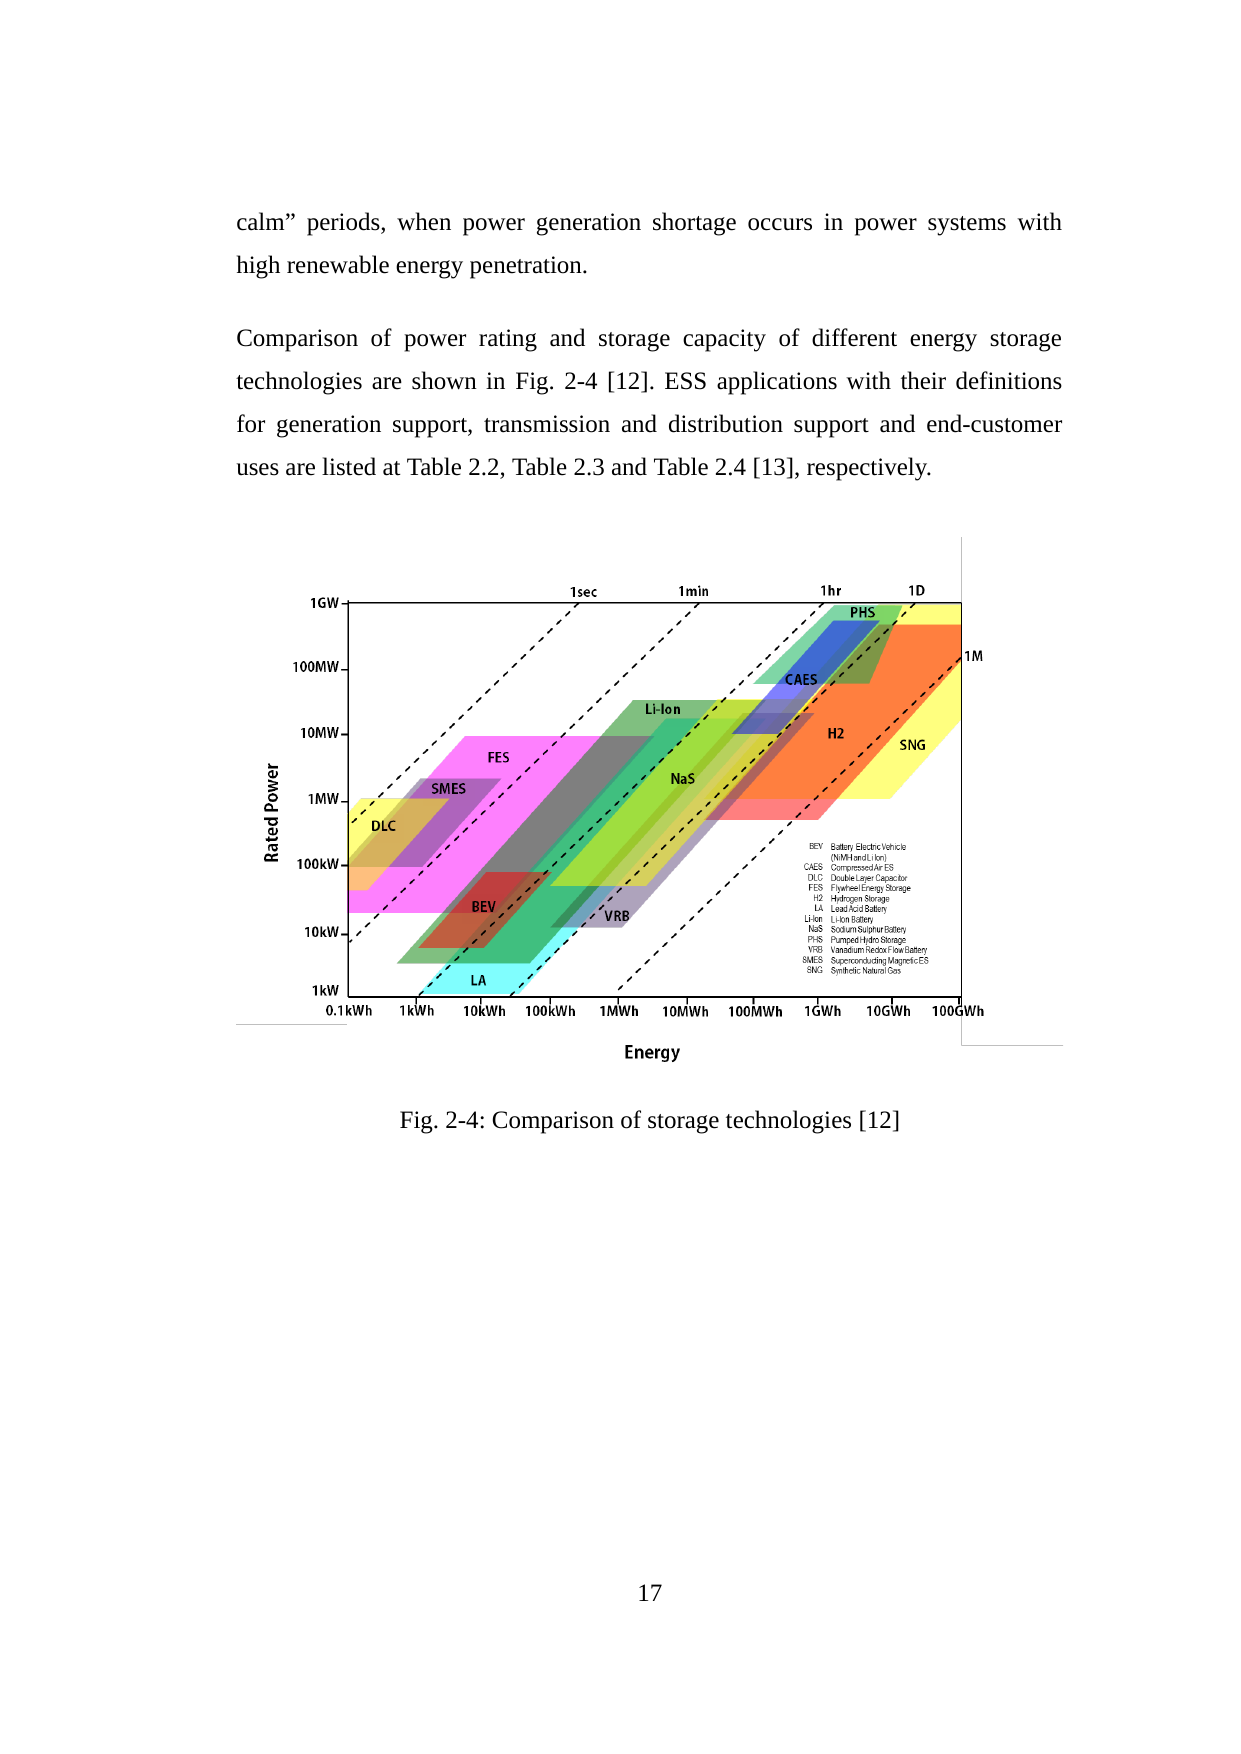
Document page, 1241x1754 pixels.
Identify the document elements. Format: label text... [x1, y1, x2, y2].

text calm” periods, when power generation shortage occurs in power systems with high renewable energy penetration. [236, 207, 1063, 279]
text Comparison of power rating and storage capacity of different energy storage technologies are shown in Fig. 2-4 [12]⁠. ESS applications with their definitions for generation support, transmission and distribution support and end-customer uses are listed at Table 2.2, Table 2.3 and Table 2.4 [13]⁠, respectively. [236, 323, 1063, 481]
picture [236, 537, 1064, 1073]
text Fig. 2-4: Comparison of storage technologies [12]⁠ [236, 1105, 1063, 1134]
